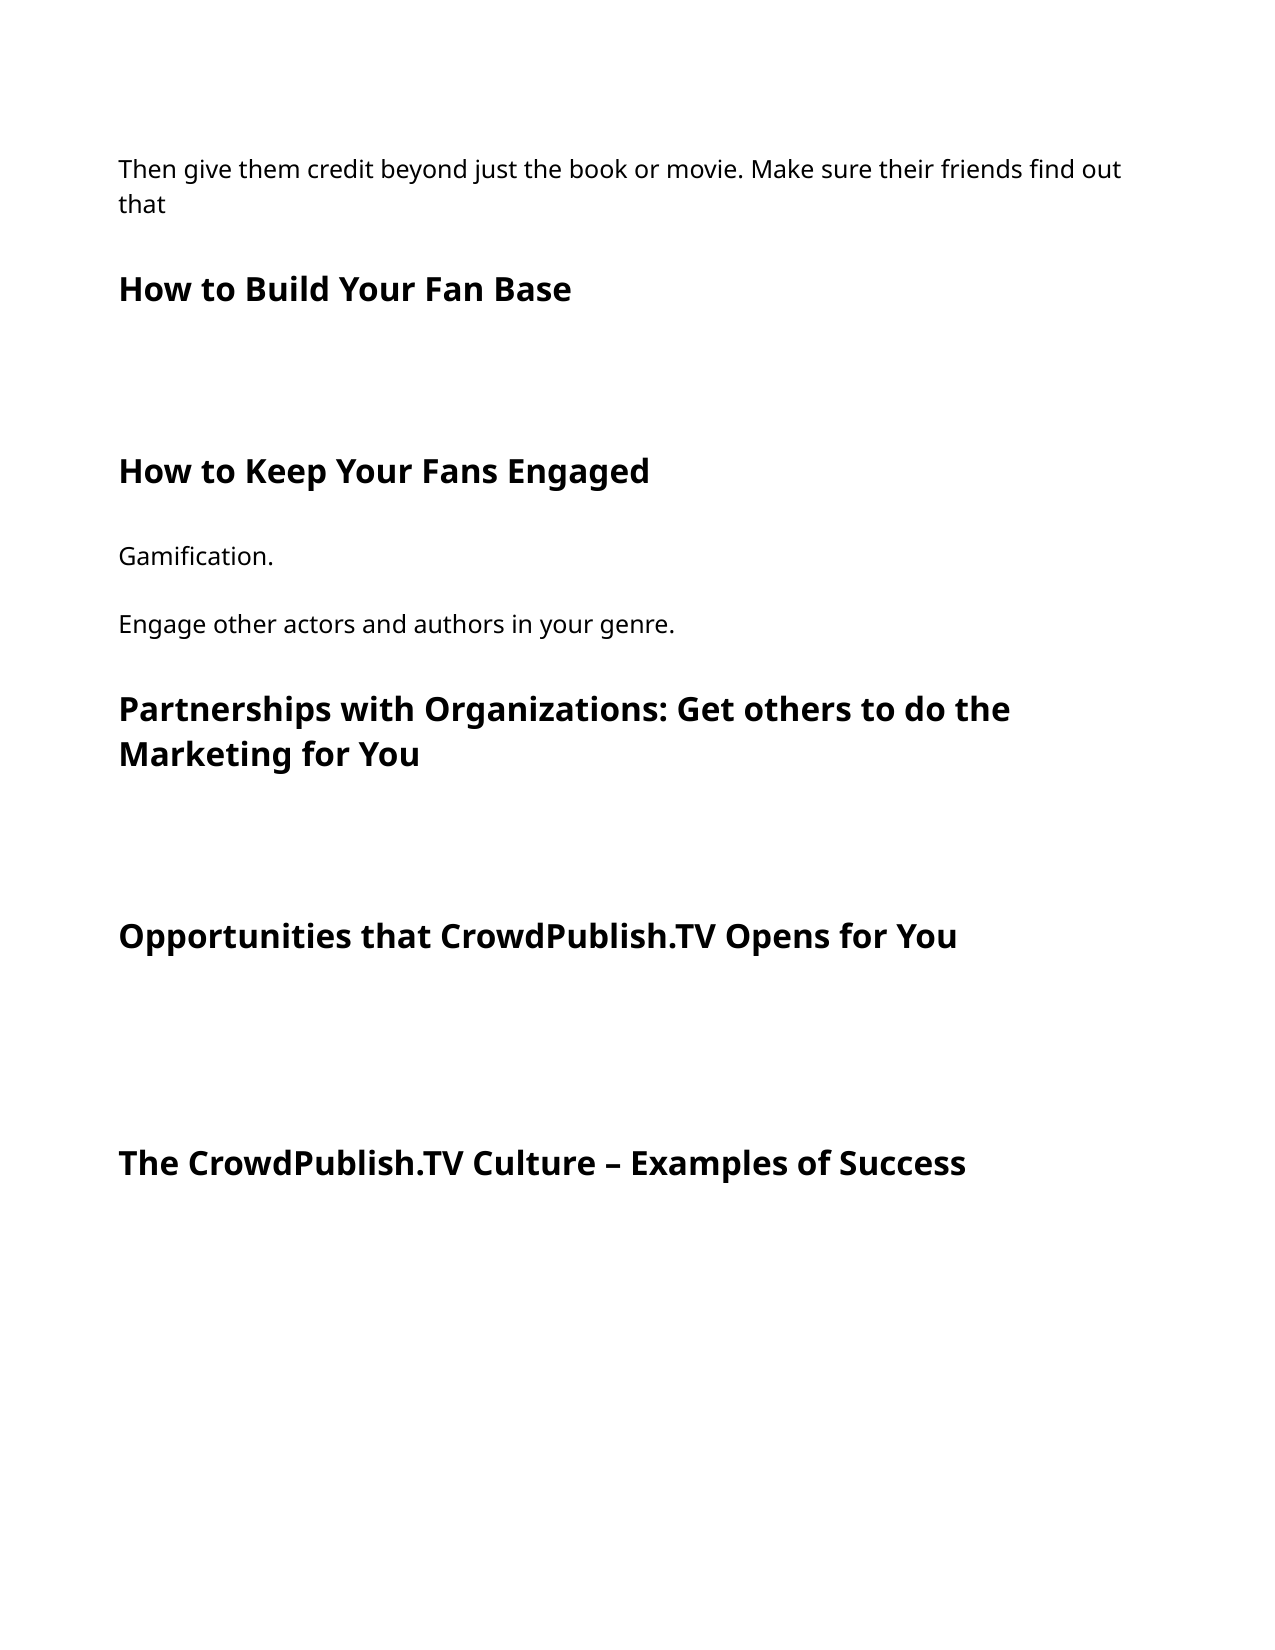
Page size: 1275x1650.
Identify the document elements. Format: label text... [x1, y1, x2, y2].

text How to Build Your Fan Base [118, 266, 1157, 311]
text Then give them credit beyond just the book or movie. Make sure their friends find out that [118, 152, 1157, 220]
text Opportunities that CrowdPublish.TV Opens for You [118, 913, 1157, 958]
text Partnerships with Organizations: Get others to do the Marketing for You [118, 686, 1157, 777]
text How to Keep Your Fans Engaged [118, 447, 1157, 493]
text Gamification. [118, 538, 1157, 572]
text The CrowdPublish.TV Culture – Examples of Success [118, 1140, 1157, 1185]
text Engage other actors and authors in your genre. [118, 606, 1157, 640]
